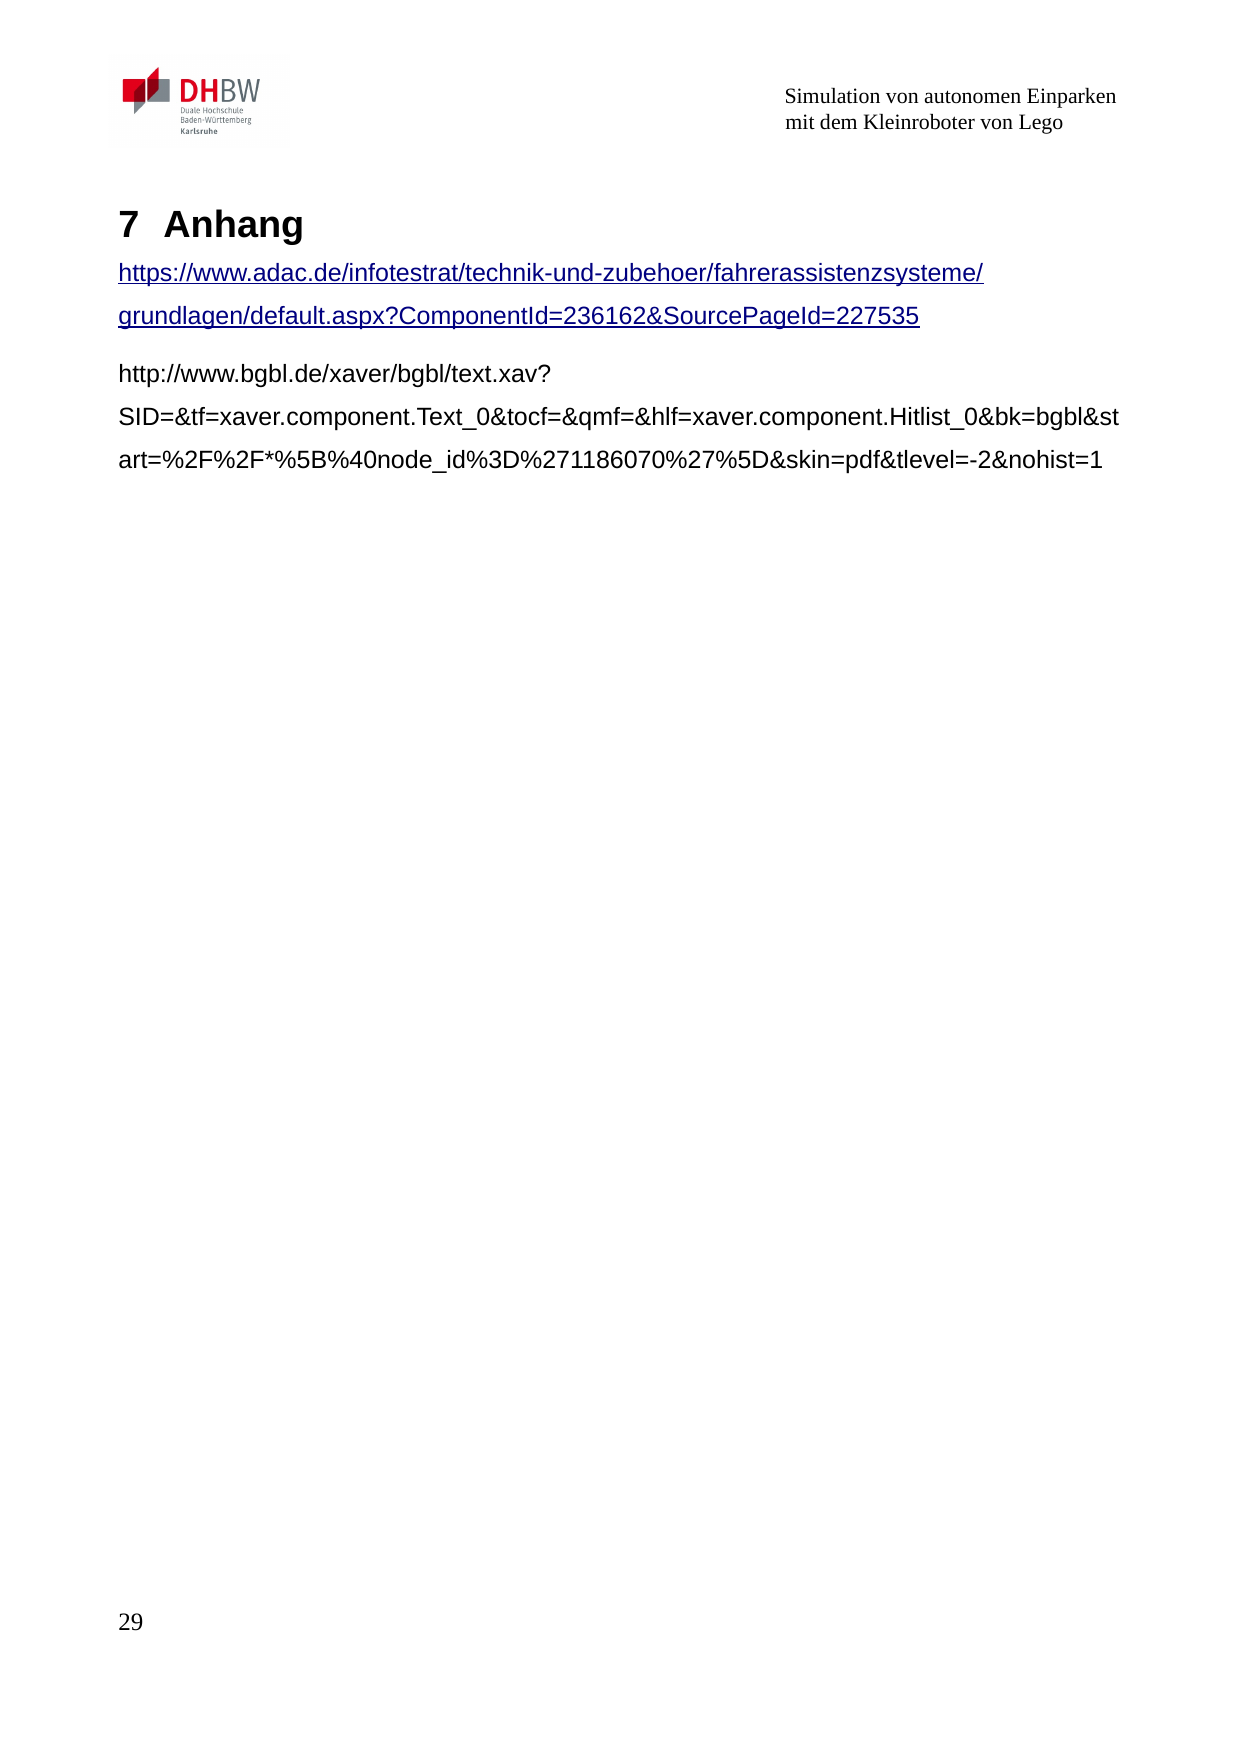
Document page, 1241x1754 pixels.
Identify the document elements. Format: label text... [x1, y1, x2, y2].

subtitle Anhang [118, 202, 1122, 246]
picture [108, 54, 291, 148]
text http://www.bgbl.de/xaver/bgbl/text.xav?SID=&tf=xaver.component.Text_0&tocf=&qmf=&hlf=xaver.component.Hitlist_0&bk=bgbl&start=%2F%2F*%5B%40node_id%3D%271186070%27%5D&skin=pdf&tlevel=-2&nohist=1 [118, 359, 1122, 474]
text https://www.adac.de/infotestrat/technik-und-zubehoer/fahrerassistenzsysteme/grundlagen/default.aspx?ComponentId=236162&SourcePageId=227535 [118, 258, 1122, 330]
